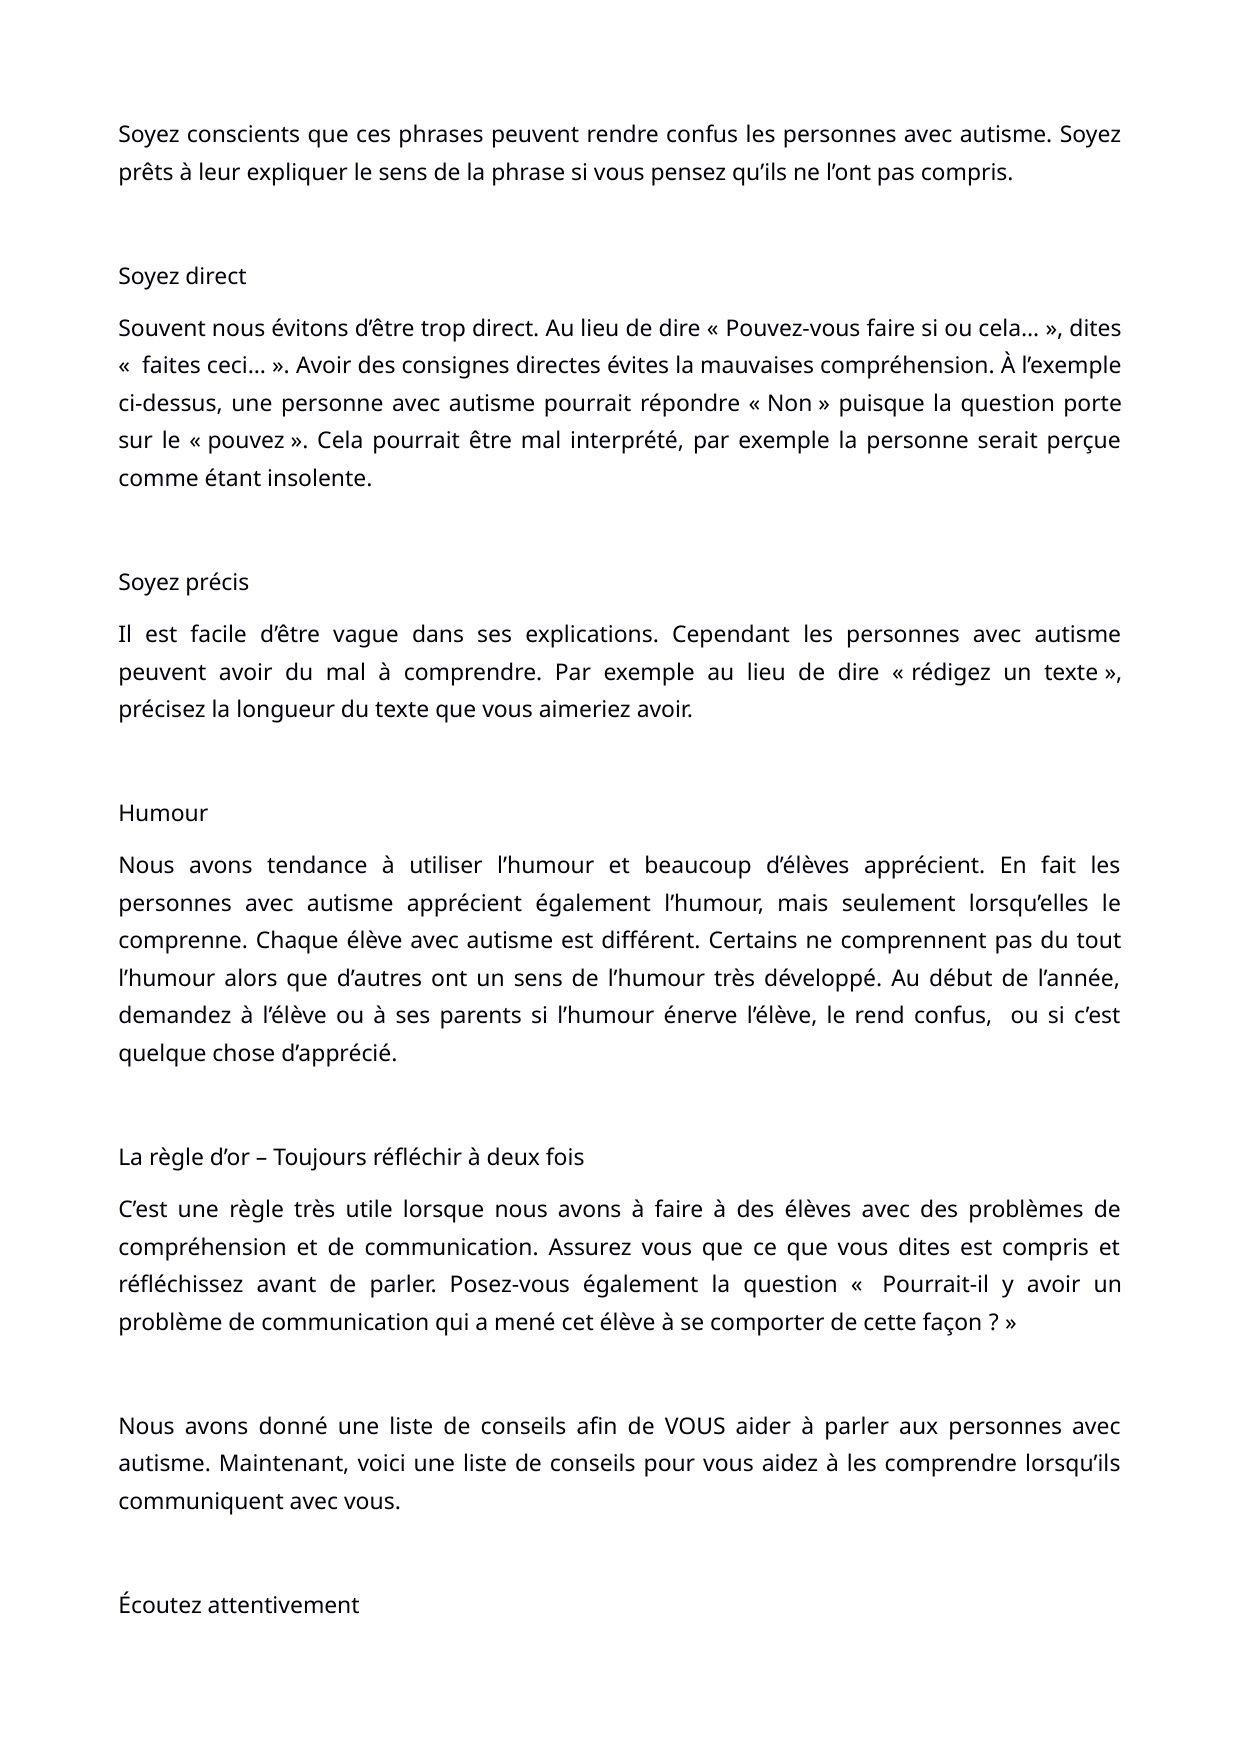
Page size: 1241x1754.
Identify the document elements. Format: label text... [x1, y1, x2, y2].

text Humour [118, 797, 1122, 828]
text La règle d’or – Toujours réfléchir à deux fois [118, 1141, 1122, 1172]
text Soyez direct [118, 260, 1122, 291]
text Souvent nous évitons d’être trop direct. Au lieu de dire « Pouvez-vous faire si ou cela… », dites « faites ceci… ». Avoir des consignes directes évites la mauvaises compréhension. À l’exemple ci-dessus, une personne avec autisme pourrait répondre « Non » puisque la question porte sur le « pouvez ». Cela pourrait être mal interprété, par exemple la personne serait perçue comme étant insolente. [118, 312, 1122, 493]
text Nous avons tendance à utiliser l’humour et beaucoup d’élèves apprécient. En fait les personnes avec autisme apprécient également l’humour, mais seulement lorsqu’elles le comprenne. Chaque élève avec autisme est différent. Certains ne comprennent pas du tout l’humour alors que d’autres ont un sens de l’humour très développé. Au début de l’année, demandez à l’élève ou à ses parents si l’humour énerve l’élève, le rend confus, ou si c’est quelque chose d’apprécié. [118, 849, 1122, 1068]
text Il est facile d’être vague dans ses explications. Cependant les personnes avec autisme peuvent avoir du mal à comprendre. Par exemple au lieu de dire « rédigez un texte », précisez la longueur du texte que vous aimeriez avoir. [118, 618, 1122, 724]
text Soyez précis [118, 566, 1122, 597]
text Écoutez attentivement [118, 1589, 1122, 1620]
text Soyez conscients que ces phrases peuvent rendre confus les personnes avec autisme. Soyez prêts à leur expliquer le sens de la phrase si vous pensez qu’ils ne l’ont pas compris. [118, 118, 1122, 187]
text C’est une règle très utile lorsque nous avons à faire à des élèves avec des problèmes de compréhension et de communication. Assurez vous que ce que vous dites est compris et réfléchissez avant de parler. Posez-vous également la question « Pourrait-il y avoir un problème de communication qui a mené cet élève à se comporter de cette façon ? » [118, 1193, 1122, 1337]
text Nous avons donné une liste de conseils afin de VOUS aider à parler aux personnes avec autisme. Maintenant, voici une liste de conseils pour vous aidez à les comprendre lorsqu’ils communiquent avec vous. [118, 1410, 1122, 1516]
